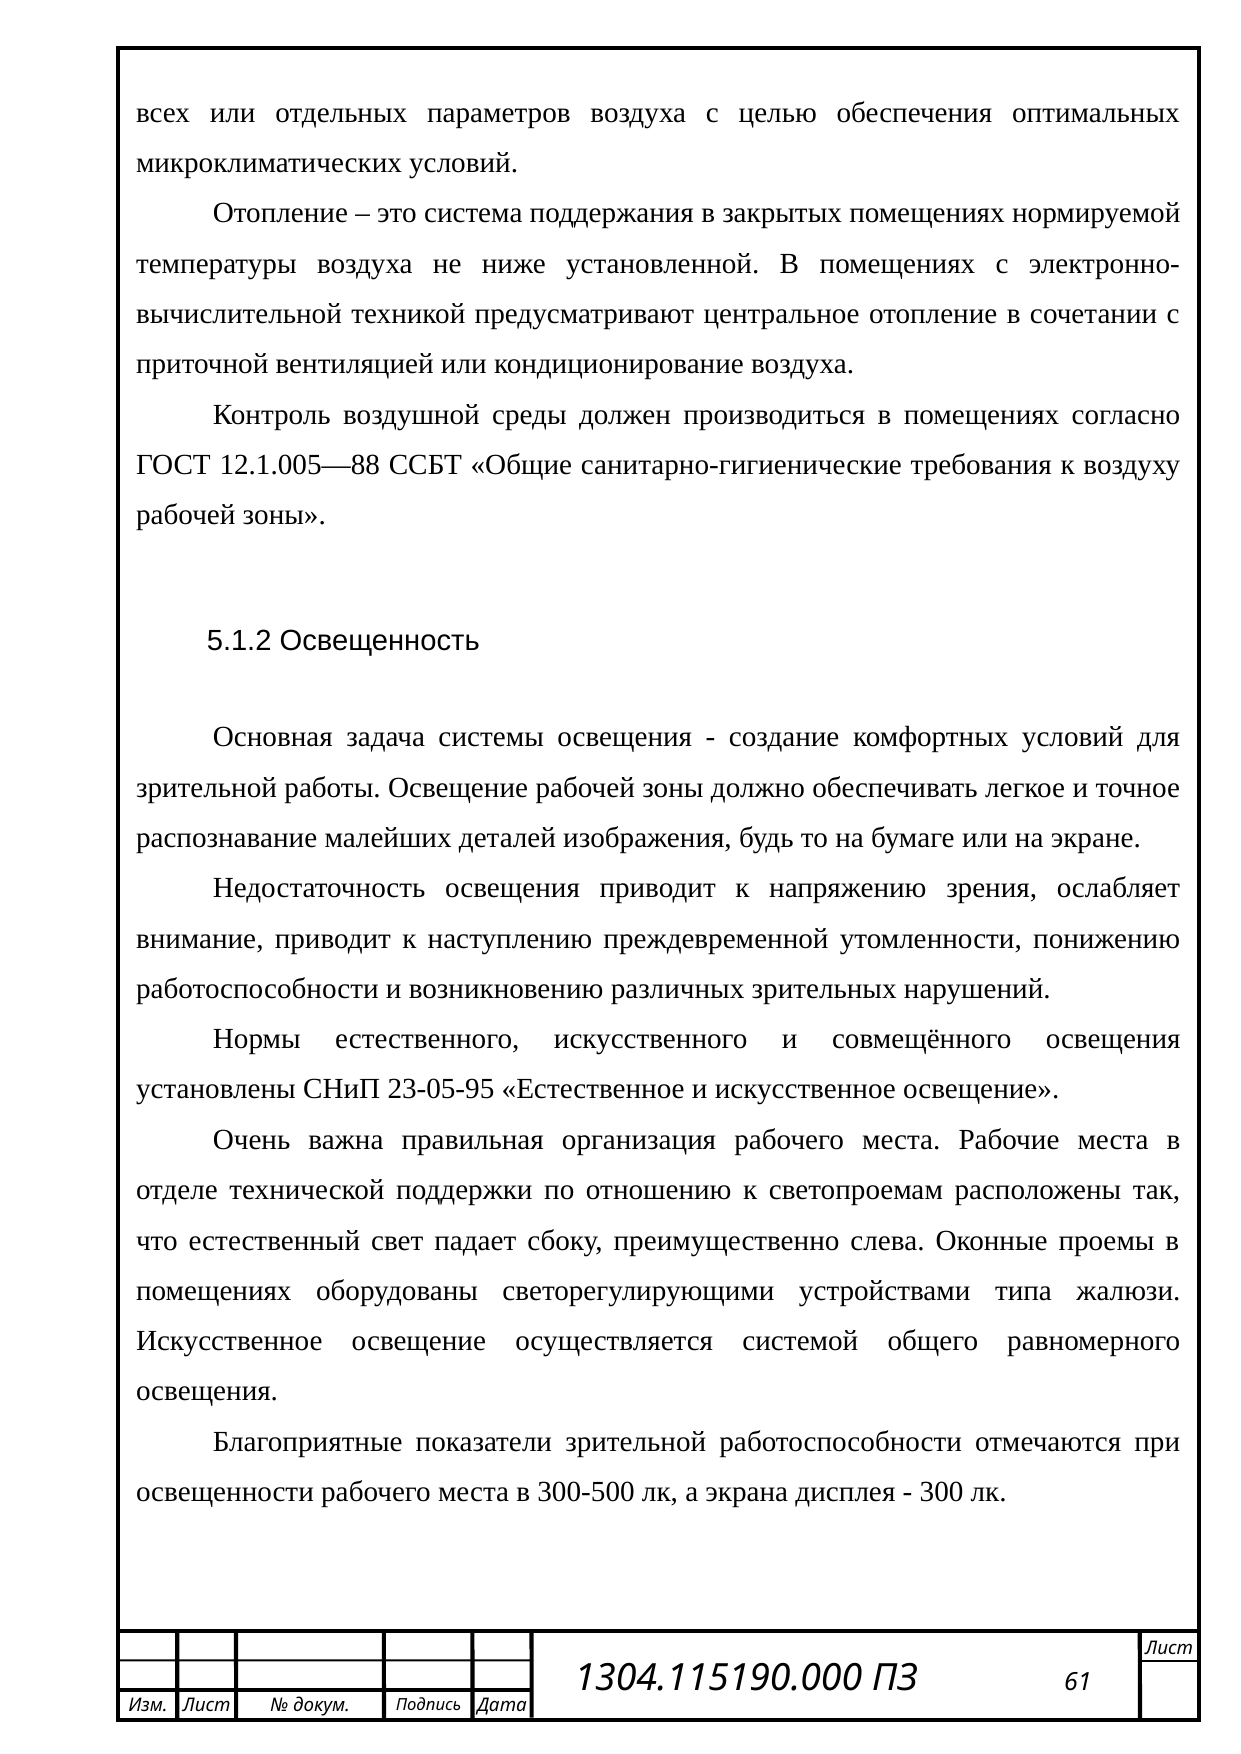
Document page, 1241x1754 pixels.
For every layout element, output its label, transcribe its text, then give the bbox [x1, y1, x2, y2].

text Недостаточность освещения приводит к напряжению зрения, ослабляет внимание, приводит к наступлению преждевременной утомленности, понижению работоспособности и возникновению различных зрительных нарушений. [136, 870, 1181, 1004]
text Контроль воздушной среды должен производиться в помещениях согласно ГОСТ 12.1.005—88 ССБТ «Общие санитарно-гигиенические требования к воздуху рабочей зоны». [136, 397, 1181, 531]
text Отопление – это система поддержания в закрытых помещениях нормируемой температуры воздуха не ниже установленной. В помещениях с электронно-вычислительной техникой предусматривают центральное отопление в сочетании с приточной вентиляцией или кондиционирование воздуха. [136, 196, 1181, 380]
text всех или отдельных параметров воздуха с целью обеспечения оптимальных микроклиматических условий. [136, 95, 1181, 179]
text Нормы естественного, искусственного и совмещённого освещения установлены СНиП 23-05-95 «Естественное и искусственное освещение». [136, 1021, 1181, 1105]
subtitle 5.1.2 Освещенность [136, 623, 1181, 657]
text Основная задача системы освещения - создание комфортных условий для зрительной работы. Освещение рабочей зоны должно обеспечивать легкое и точное распознавание малейших деталей изображения, будь то на бумаге или на экране. [136, 719, 1181, 854]
text Благоприятные показатели зрительной работоспособности отмечаются при освещенности рабочего места в 300-500 лк, а экрана дисплея - 300 лк. [136, 1424, 1181, 1508]
text Очень важна правильная организация рабочего места. Рабочие места в отделе технической поддержки по отношению к светопроемам расположены так, что естественный свет падает сбоку, преимущественно слева. Оконные проемы в помещениях оборудованы светорегулирующими устройствами типа жалюзи. Искусственное освещение осуществляется системой общего равномерного освещения. [136, 1122, 1181, 1407]
